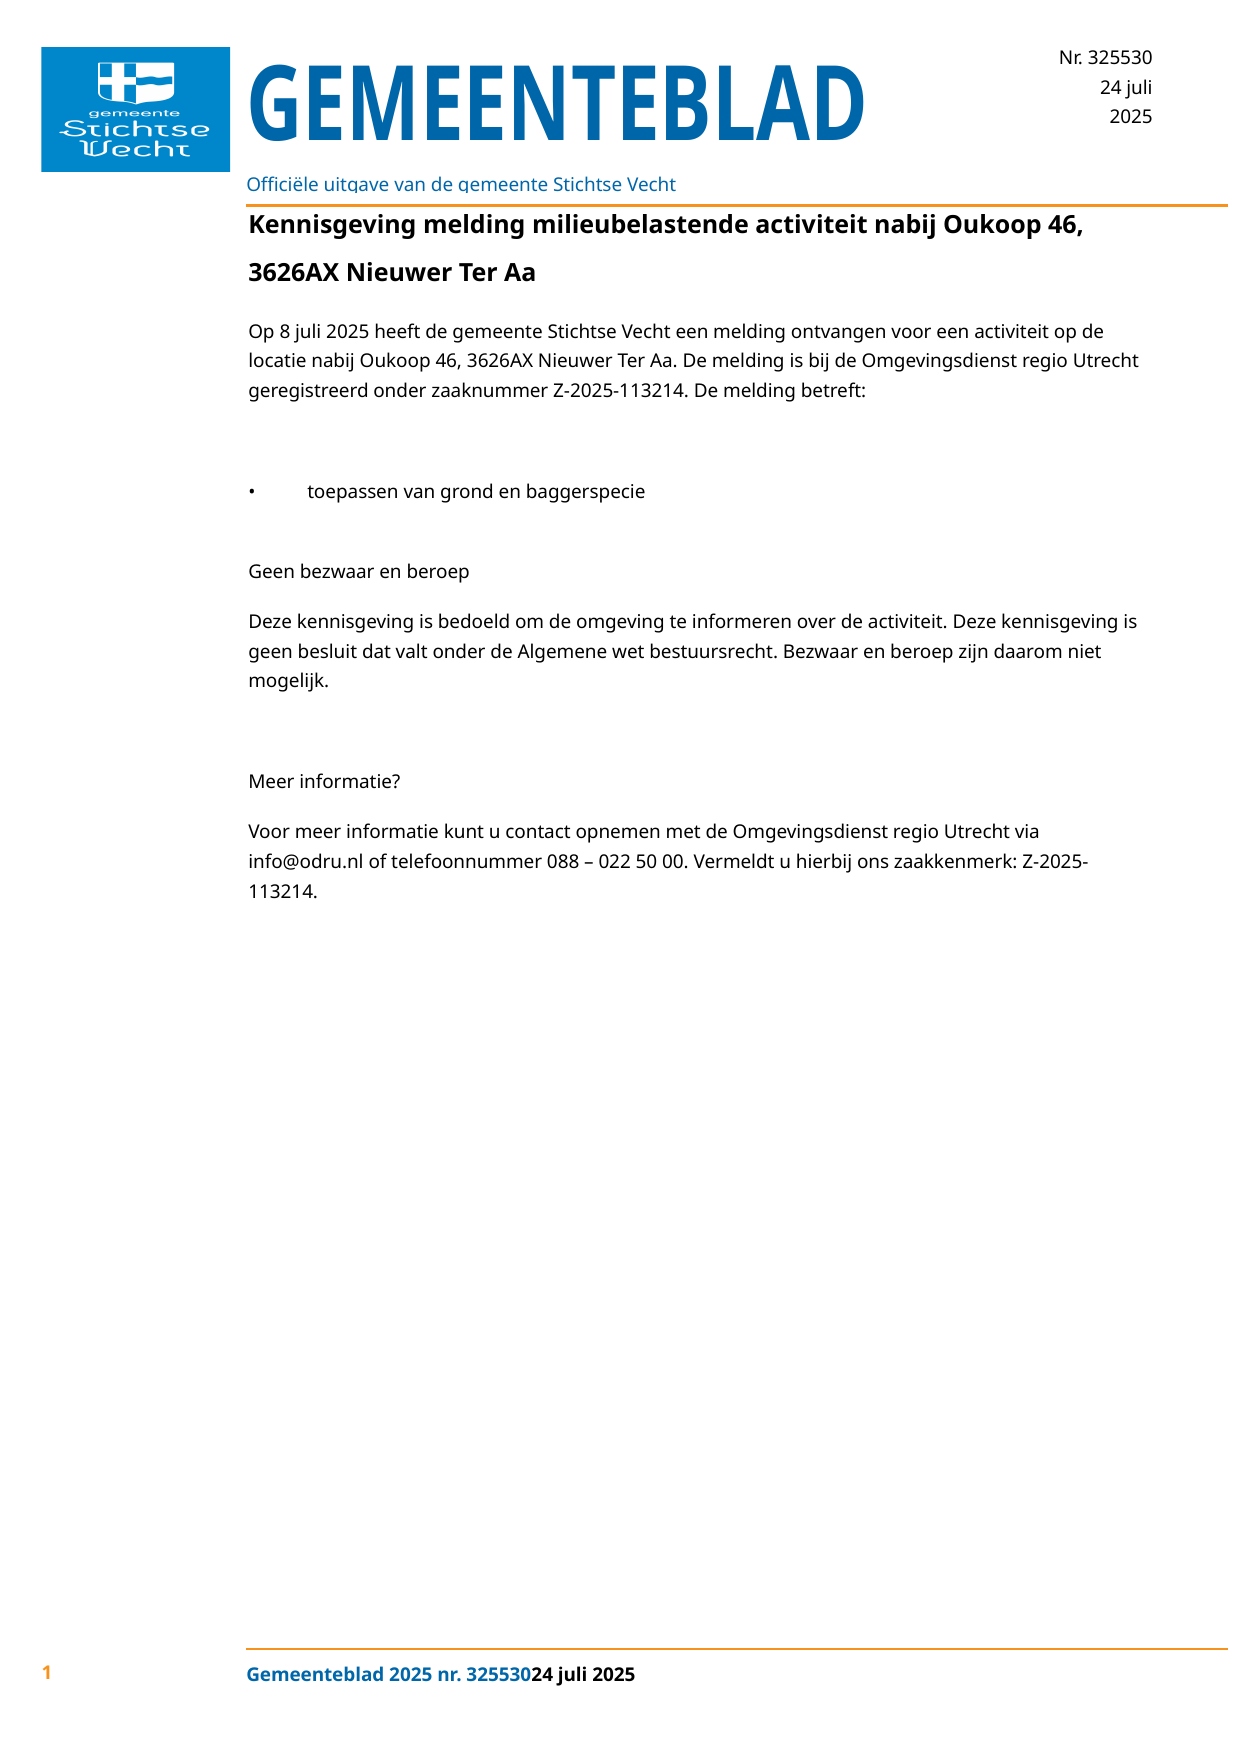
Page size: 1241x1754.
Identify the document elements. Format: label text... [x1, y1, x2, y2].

text Kennisgeving melding milieubelastende activiteit nabij Oukoop 46, 3626AX Nieuwer Ter Aa [248, 207, 1152, 288]
text Deze kennisgeving is bedoeld om de omgeving te informeren over de activiteit. Deze kennisgeving is geen besluit dat valt onder de Algemene wet bestuursrecht. Bezwaar en beroep zijn daarom niet mogelijk. [248, 608, 1152, 693]
picture [99, 63, 135, 101]
text Op 8 juli 2025 heeft de gemeente Stichtse Vecht een melding ontvangen voor een activiteit op de locatie nabij Oukoop 46, 3626AX Nieuwer Ter Aa. De melding is bij de Omgevingsdienst regio Utrecht geregistreerd onder zaaknummer Z-2025-113214. De melding betreft: [248, 318, 1152, 403]
text Geen bezwaar en beroep [248, 558, 1152, 584]
text Voor meer informatie kunt u contact opnemen met de Omgevingsdienst regio Utrecht via info@odru.nl of telefoonnummer 088 – 022 50 00. Vermeldt u hierbij ons zaakkenmerk: Z-2025-113214. [248, 819, 1152, 904]
list toepassen van grond en baggerspecie [248, 478, 1152, 504]
text Meer informatie? [248, 768, 1152, 794]
picture [137, 63, 174, 103]
